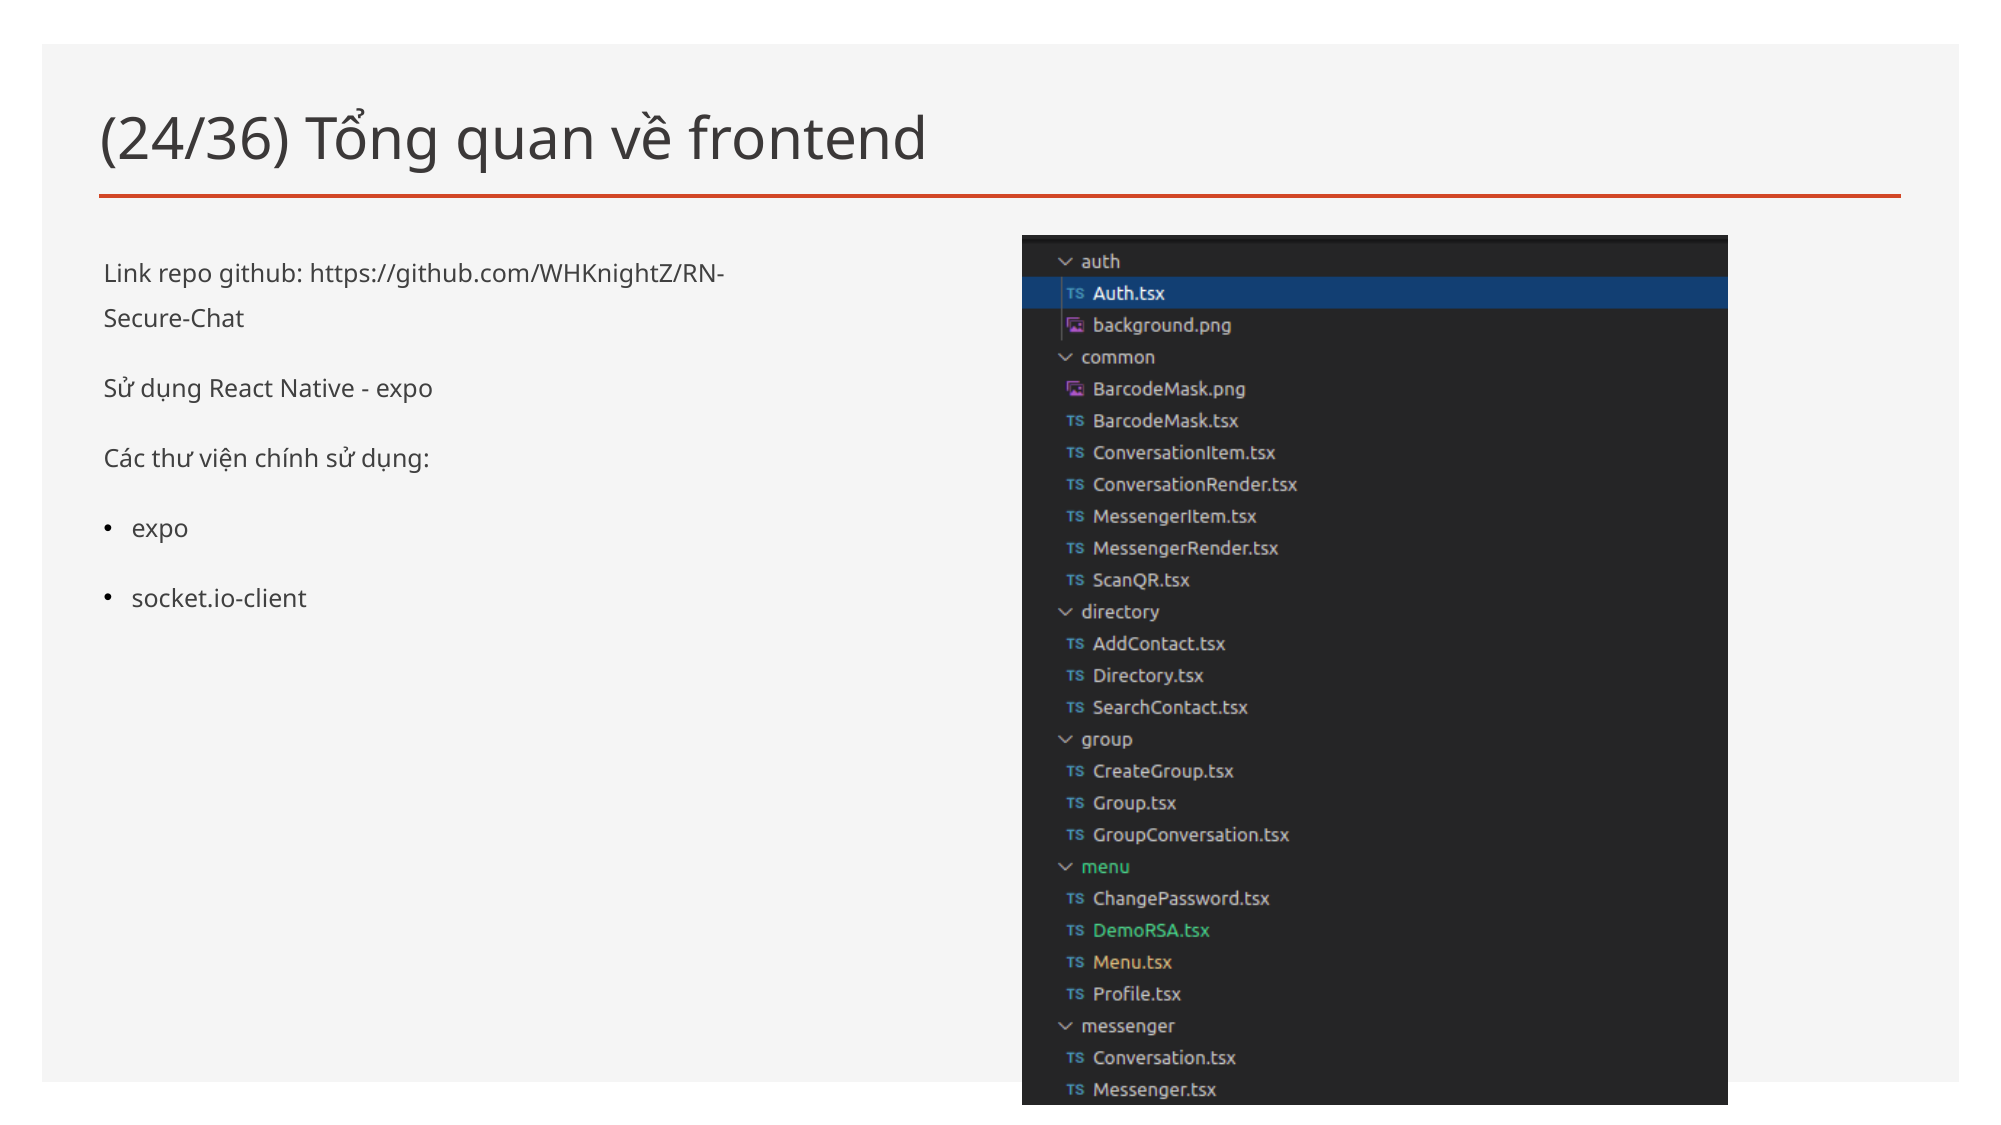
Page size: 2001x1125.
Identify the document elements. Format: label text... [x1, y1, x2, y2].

list Link repo github: https://github.com/WHKnightZ/RN-Secure-Chat Sử dụng React Native - expo Các thư viện chính sử dụng: expo socket.io-client [88, 235, 814, 889]
picture [1022, 235, 1728, 1105]
title (24/36) Tổng quan về frontend [85, 73, 1214, 179]
